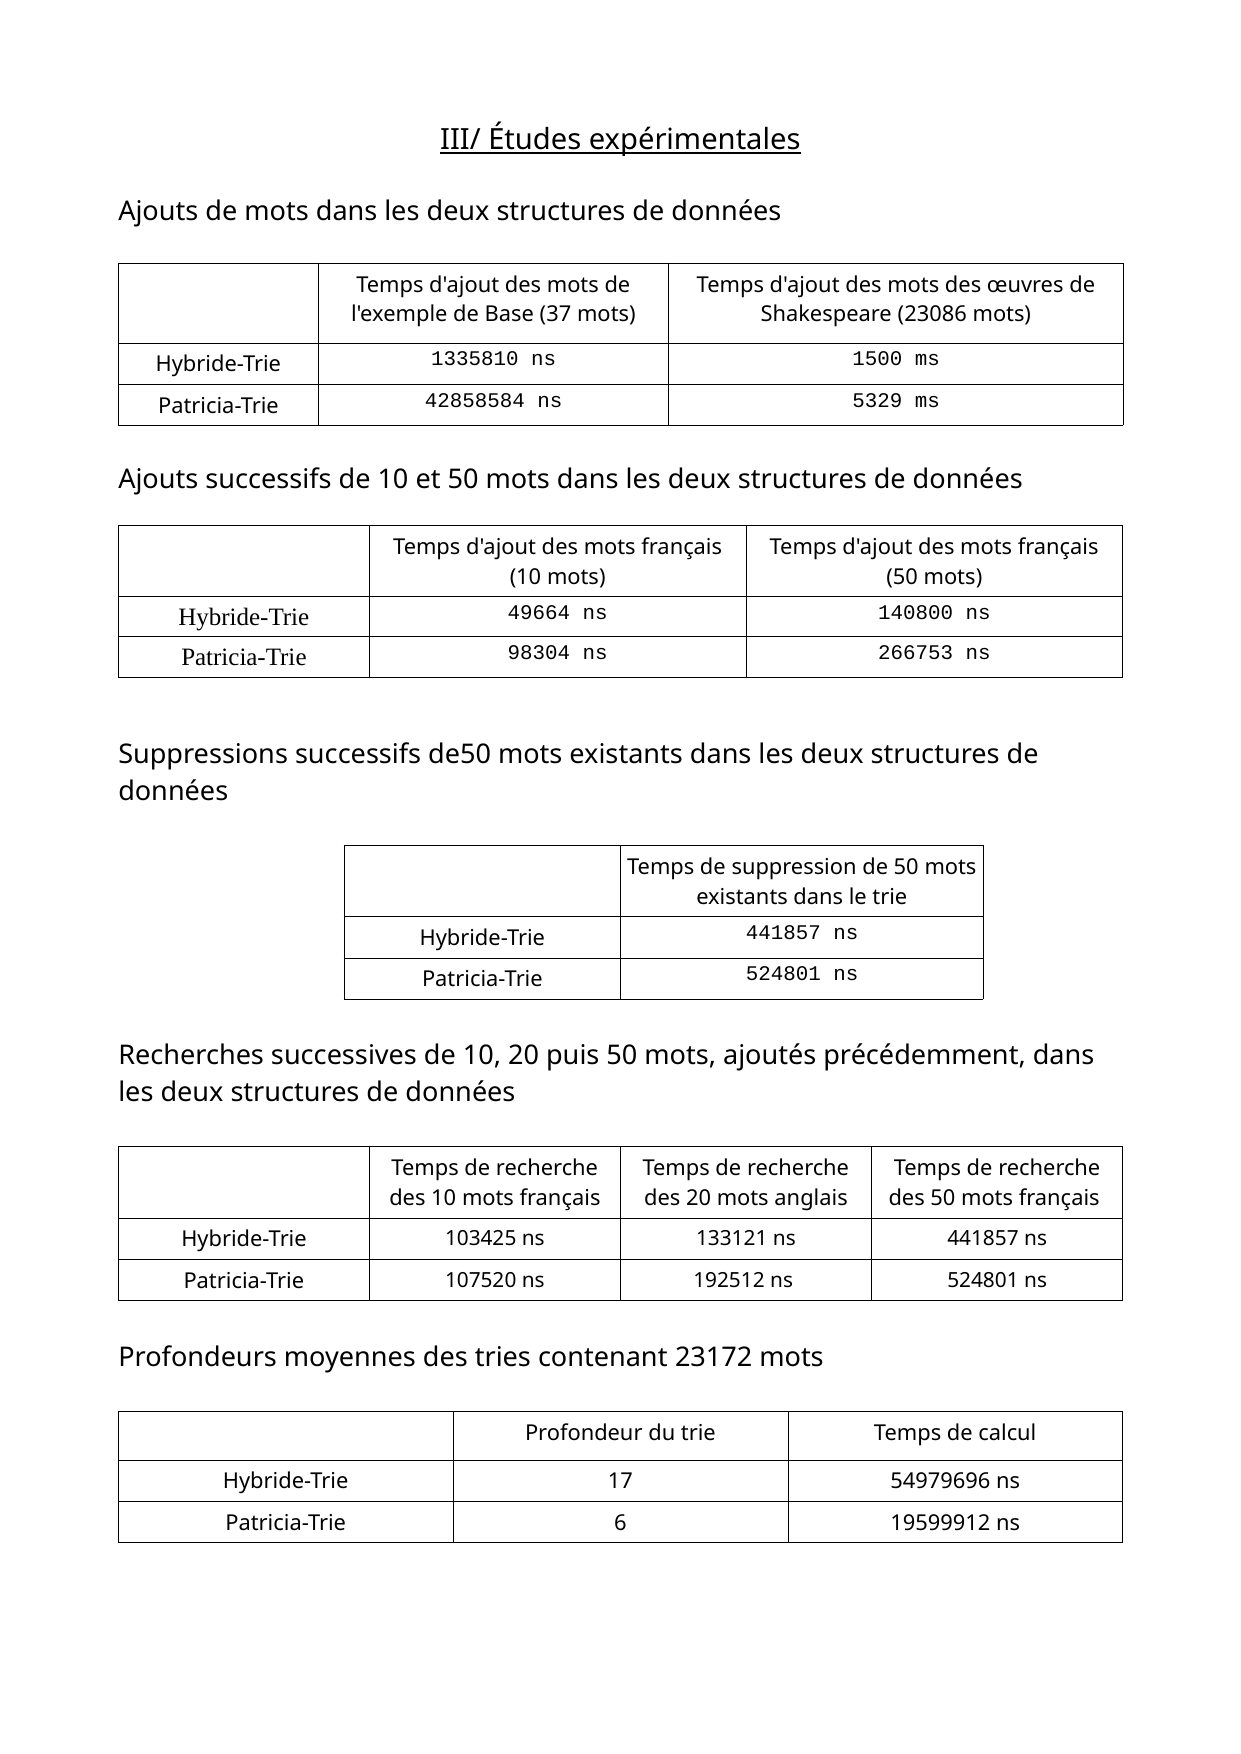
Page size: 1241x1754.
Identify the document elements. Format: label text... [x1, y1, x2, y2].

table_cell Patricia-Trie [119, 1260, 369, 1300]
table_header Profondeur du trie [454, 1412, 788, 1459]
table_cell Patricia-Trie [119, 1502, 453, 1542]
table_header Temps d'ajout des mots français (10 mots) [370, 526, 746, 596]
table_cell Hybride-Trie [119, 1219, 369, 1259]
table_cell 98304 ns [370, 637, 746, 677]
table_cell 140800 ns [747, 597, 1122, 636]
table_cell Hybride-Trie [119, 597, 369, 636]
table_cell 5329 ms [669, 385, 1123, 425]
table_header Temps d'ajout des mots de l'exemple de Base (37 mots) [319, 264, 668, 342]
table_cell 42858584 ns [319, 385, 668, 425]
text Ajouts successifs de 10 et 50 mots dans les deux structures de données [118, 459, 1122, 496]
table_cell 524801 ns [872, 1260, 1122, 1300]
table_cell Patricia-Trie [119, 637, 369, 677]
table_cell 54979696 ns [789, 1461, 1122, 1501]
table_cell 49664 ns [370, 597, 746, 636]
table_cell 103425 ns [370, 1219, 620, 1259]
table_cell 441857 ns [872, 1219, 1122, 1259]
table_cell 266753 ns [747, 637, 1122, 677]
text Profondeurs moyennes des tries contenant 23172 mots [118, 1337, 1122, 1374]
table_header Temps de calcul [789, 1412, 1122, 1459]
table_cell 19599912 ns [789, 1502, 1122, 1542]
table_cell Patricia-Trie [345, 959, 620, 999]
table_header Temps de recherche des 50 mots français [872, 1147, 1122, 1218]
table_cell 192512 ns [621, 1260, 871, 1300]
table_cell 524801 ns [621, 959, 983, 999]
table_header [119, 1412, 453, 1459]
table_header [119, 264, 318, 342]
table_cell 6 [454, 1502, 788, 1542]
table_header [119, 1147, 369, 1218]
table_header [119, 526, 369, 596]
text Ajouts de mots dans les deux structures de données [118, 192, 1122, 229]
table_header Temps de recherche des 10 mots français [370, 1147, 620, 1218]
text Recherches successives de 10, 20 puis 50 mots, ajoutés précédemment, dans les deux structures de données [118, 1036, 1122, 1109]
text III/ Études expérimentales [118, 118, 1122, 158]
table_header Temps de suppression de 50 mots existants dans le trie [621, 846, 983, 916]
text Suppressions successifs de50 mots existants dans les deux structures de données [118, 734, 1122, 808]
table_header Temps d'ajout des mots des œuvres de Shakespeare (23086 mots) [669, 264, 1123, 342]
table_cell Hybride-Trie [345, 917, 620, 957]
table_cell 1335810 ns [319, 344, 668, 384]
table_cell 133121 ns [621, 1219, 871, 1259]
table_header [345, 846, 620, 916]
table_cell Patricia-Trie [119, 385, 318, 425]
table_cell 1500 ms [669, 344, 1123, 384]
table_cell 441857 ns [621, 917, 983, 957]
table_header Temps d'ajout des mots français (50 mots) [747, 526, 1122, 596]
table_cell 17 [454, 1461, 788, 1501]
table_header Temps de recherche des 20 mots anglais [621, 1147, 871, 1218]
table_cell 107520 ns [370, 1260, 620, 1300]
table_cell Hybride-Trie [119, 344, 318, 384]
table_cell Hybride-Trie [119, 1461, 453, 1501]
